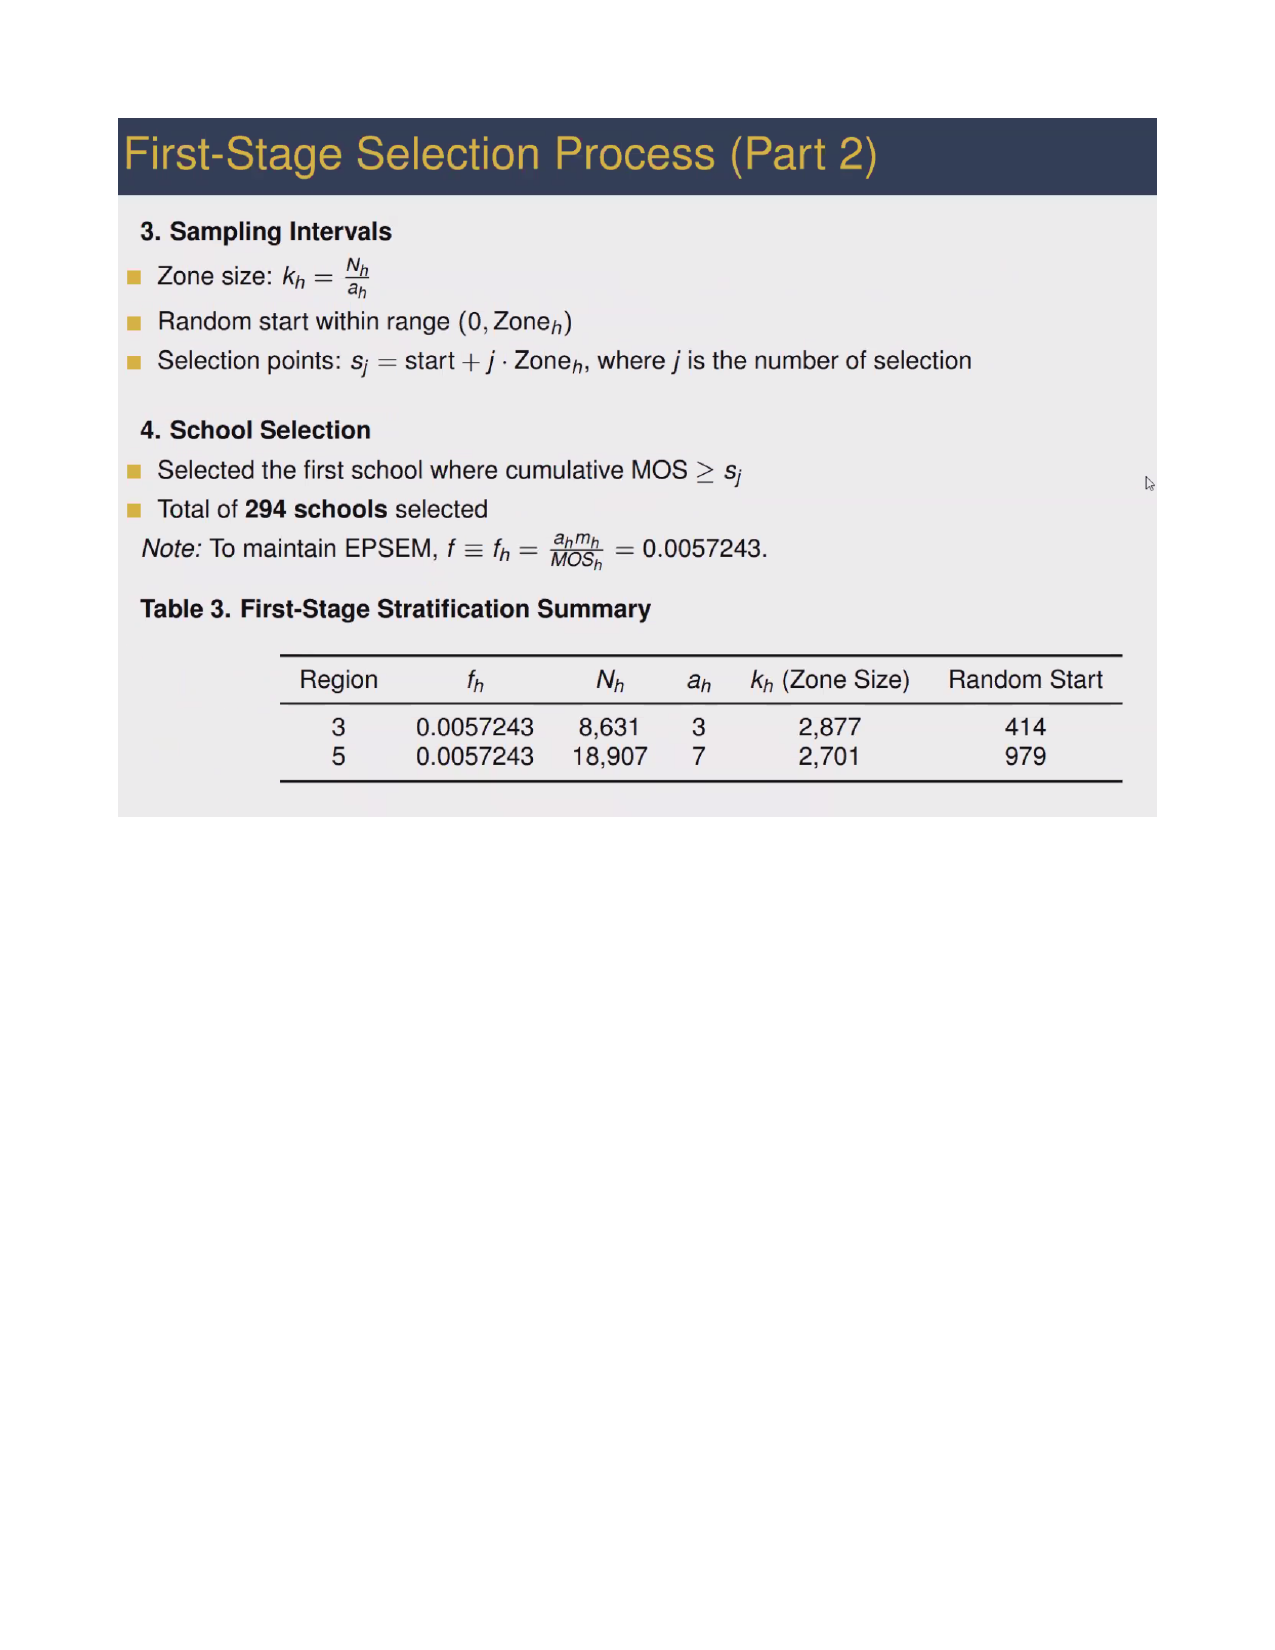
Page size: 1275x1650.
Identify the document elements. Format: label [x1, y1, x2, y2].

picture [118, 118, 1157, 817]
